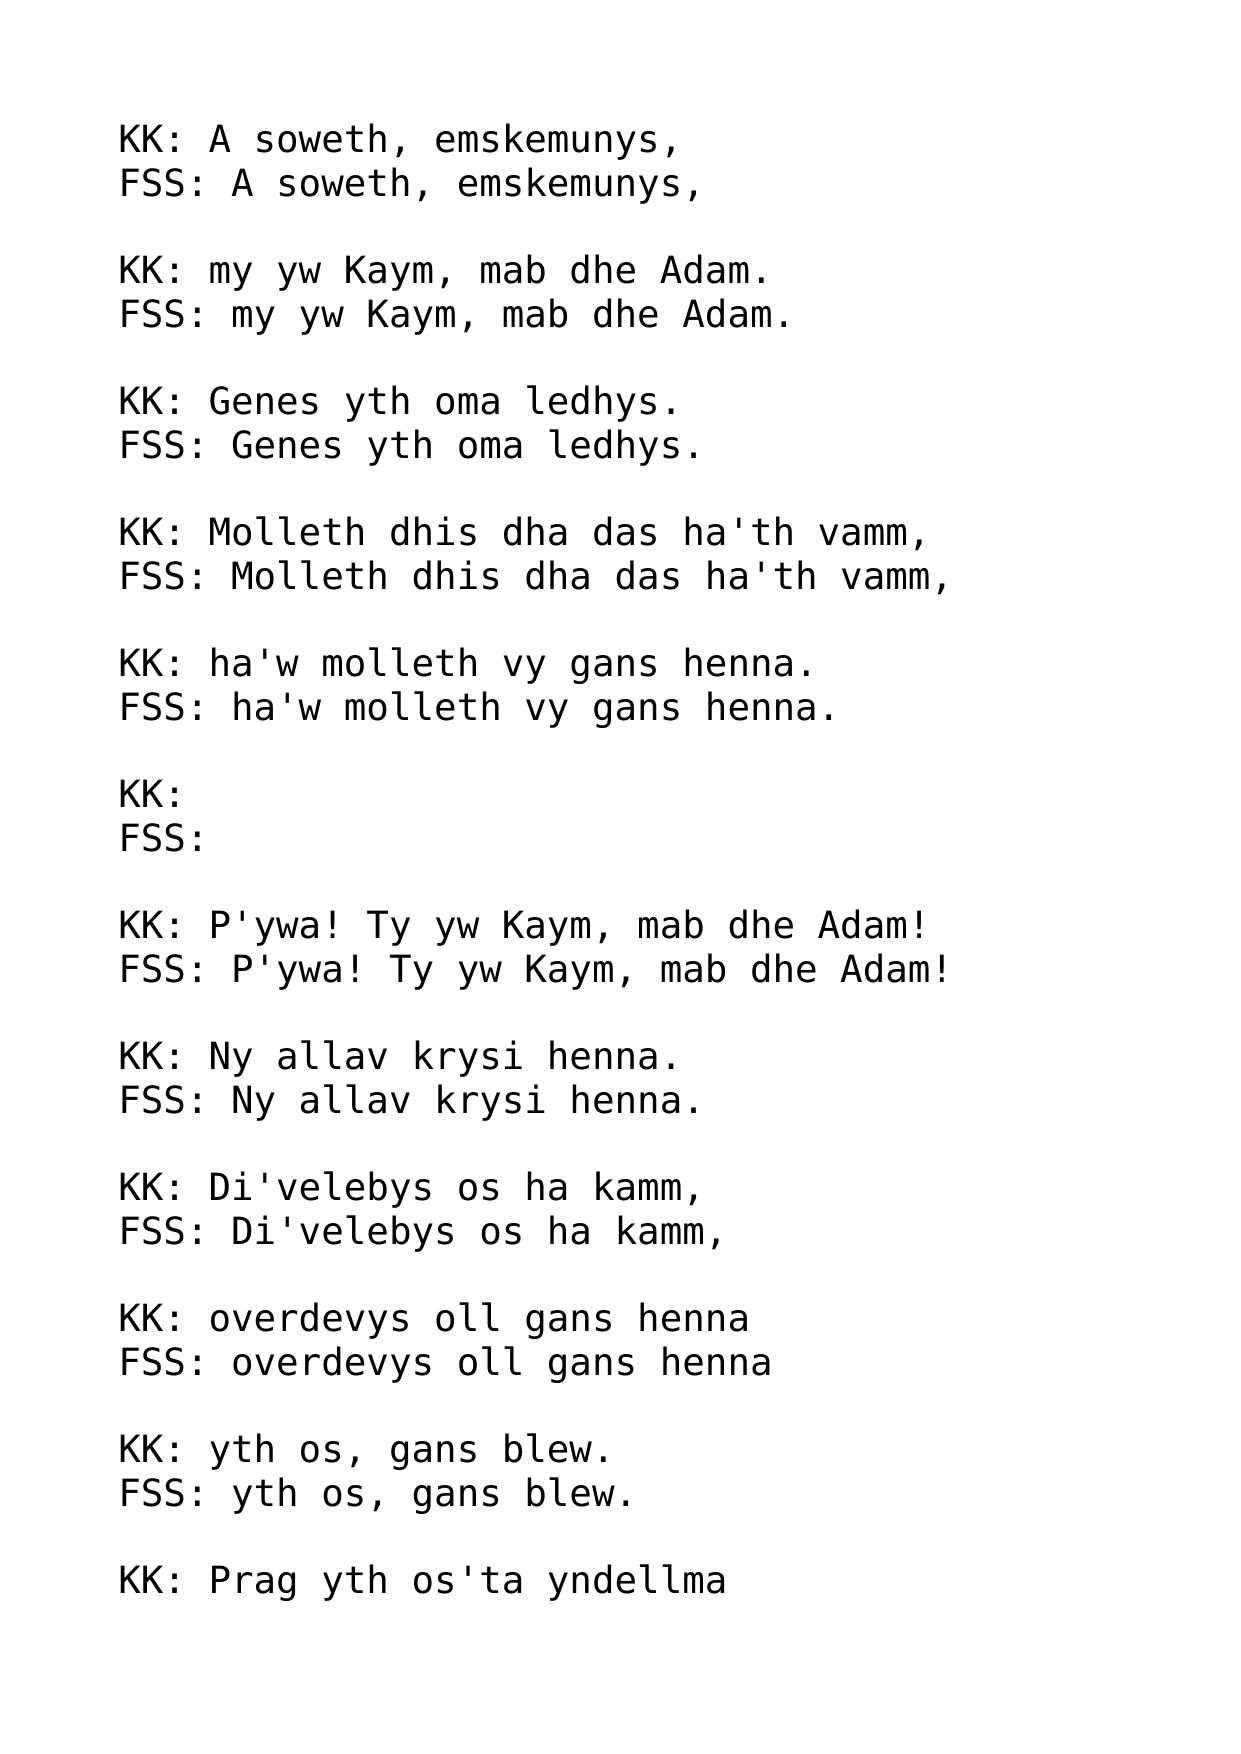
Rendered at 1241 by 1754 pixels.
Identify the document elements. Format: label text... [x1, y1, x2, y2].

text KK: ha'w molleth vy gans henna. [118, 642, 1122, 686]
text FSS: Ny allav krysi henna. [118, 1078, 1122, 1122]
text FSS: A soweth, emskemunys, [118, 162, 1122, 205]
text KK: overdevys oll gans henna [118, 1297, 1122, 1340]
text FSS: [118, 816, 1122, 860]
text FSS: yth os, gans blew. [118, 1471, 1122, 1515]
text FSS: Di'velebys os ha kamm, [118, 1209, 1122, 1253]
text FSS: Genes yth oma ledhys. [118, 424, 1122, 467]
text KK: [118, 773, 1122, 816]
text KK: P'ywa! Ty yw Kaym, mab dhe Adam! [118, 904, 1122, 947]
text FSS: Molleth dhis dha das ha'th vamm, [118, 554, 1122, 598]
text KK: Genes yth oma ledhys. [118, 380, 1122, 424]
text KK: A soweth, emskemunys, [118, 118, 1122, 162]
text KK: Di'velebys os ha kamm, [118, 1166, 1122, 1209]
text FSS: ha'w molleth vy gans henna. [118, 686, 1122, 729]
text FSS: overdevys oll gans henna [118, 1340, 1122, 1384]
text KK: yth os, gans blew. [118, 1427, 1122, 1471]
text KK: Prag yth os'ta yndellma [118, 1558, 1122, 1602]
text FSS: my yw Kaym, mab dhe Adam. [118, 293, 1122, 336]
text KK: Ny allav krysi henna. [118, 1035, 1122, 1078]
text KK: my yw Kaym, mab dhe Adam. [118, 249, 1122, 293]
text KK: Molleth dhis dha das ha'th vamm, [118, 511, 1122, 554]
text FSS: P'ywa! Ty yw Kaym, mab dhe Adam! [118, 947, 1122, 991]
